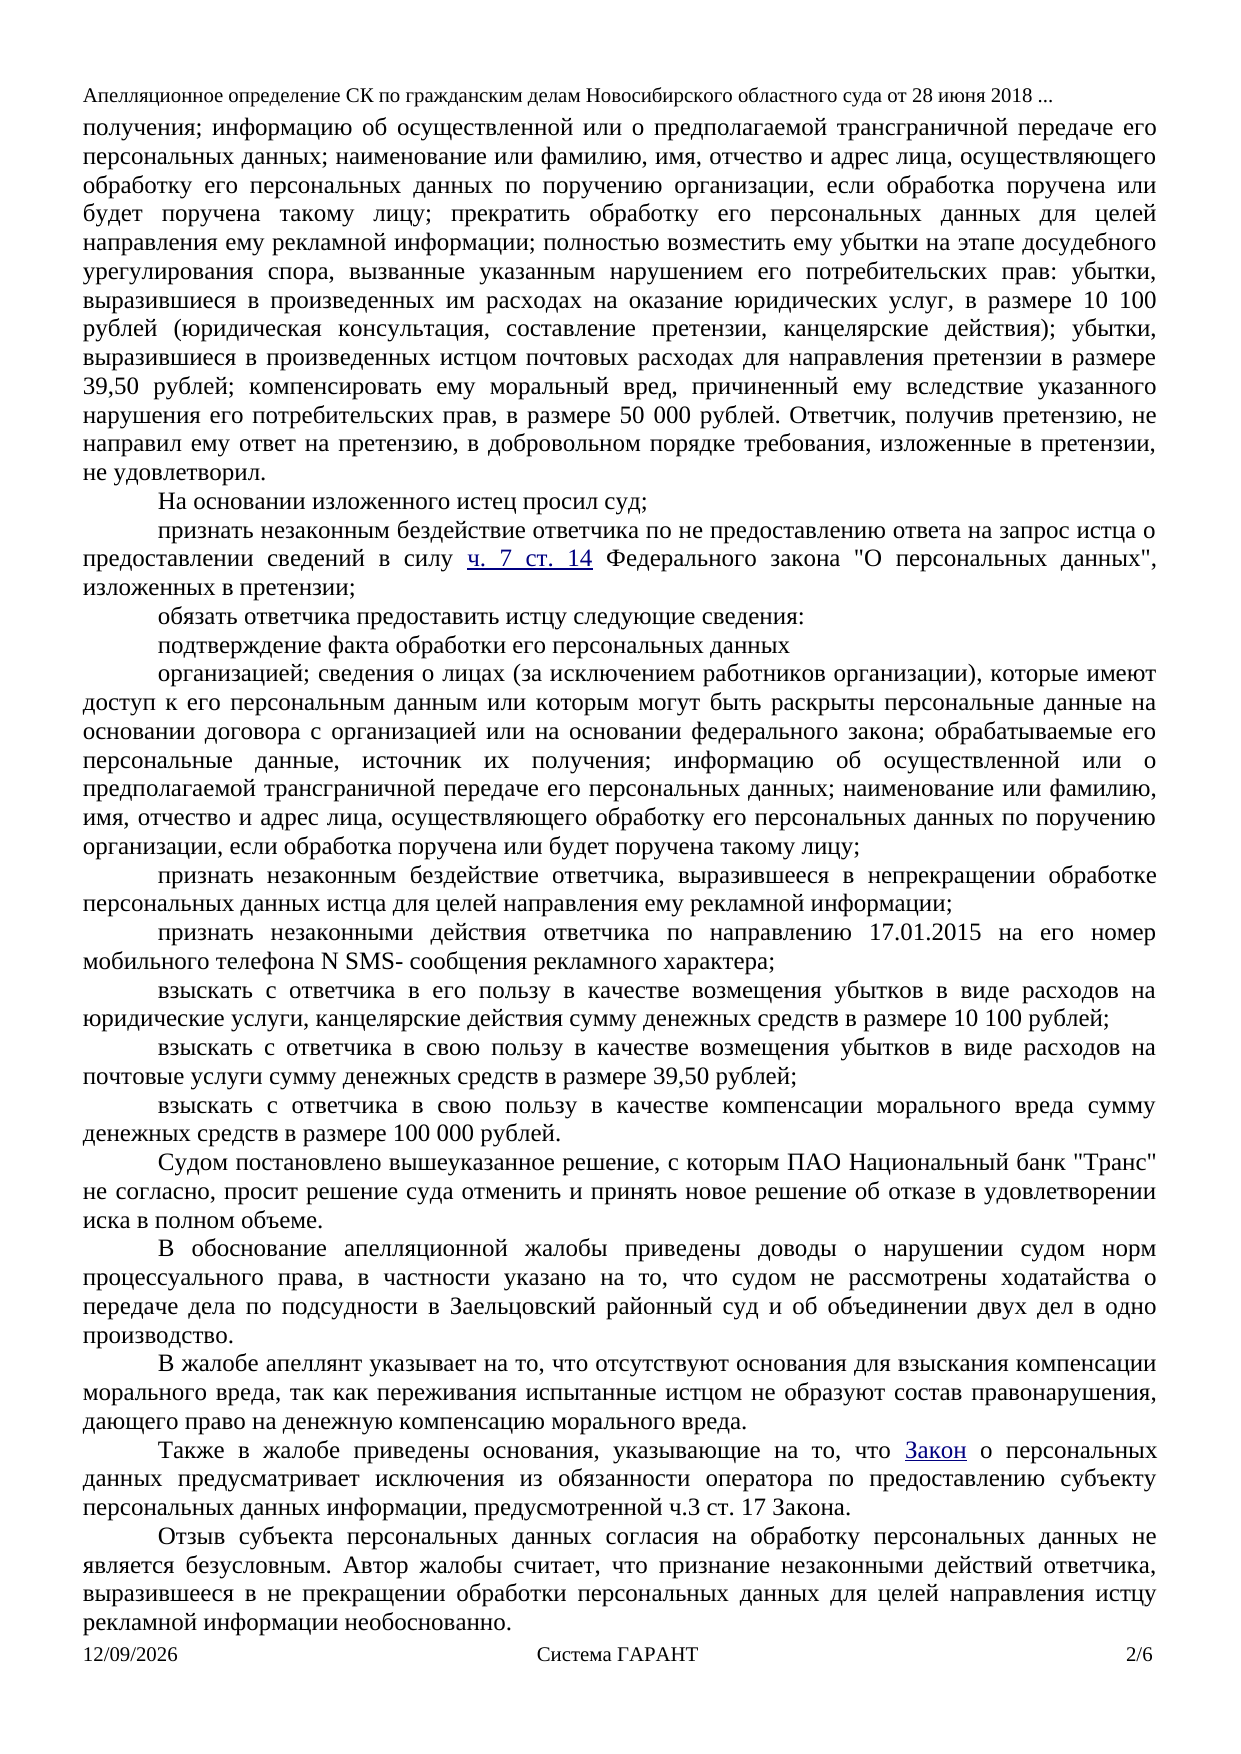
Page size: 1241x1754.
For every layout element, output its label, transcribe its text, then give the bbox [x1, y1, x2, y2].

text признать незаконным бездействие ответчика, выразившееся в непрекращении обработке персональных данных истца для целей направления ему рекламной информации; [83, 860, 1157, 917]
text подтверждение факта обработки его персональных данных [83, 630, 1157, 658]
text признать незаконными действия ответчика по направлению 17.01.2015 на его номер мобильного телефона N SMS- сообщения рекламного характера; [83, 917, 1157, 975]
text признать незаконным бездействие ответчика по не предоставлению ответа на запрос истца о предоставлении сведений в силу ч. 7 ст. 14 Федерального закона "О персональных данных", изложенных в претензии; [83, 515, 1157, 601]
text получения; информацию об осуществленной или о предполагаемой трансграничной передаче его персональных данных; наименование или фамилию, имя, отчество и адрес лица, осуществляющего обработку его персональных данных по поручению организации, если обработка поручена или будет поручена такому лицу; прекратить обработку его персональных данных для целей направления ему рекламной информации; полностью возместить ему убытки на этапе досудебного урегулирования спора, вызванные указанным нарушением его потребительских прав: убытки, выразившиеся в произведенных им расходах на оказание юридических услуг, в размере 10 100 рублей (юридическая консультация, составление претензии, канцелярские действия); убытки, выразившиеся в произведенных истцом почтовых расходах для направления претензии в размере 39,50 рублей; компенсировать ему моральный вред, причиненный ему вследствие указанного нарушения его потребительских прав, в размере 50 000 рублей. Ответчик, получив претензию, не направил ему ответ на претензию, в добровольном порядке требования, изложенные в претензии, не удовлетворил. [83, 112, 1157, 486]
text В жалобе апеллянт указывает на то, что отсутствуют основания для взыскания компенсации морального вреда, так как переживания испытанные истцом не образуют состав правонарушения, дающего право на денежную компенсацию морального вреда. [83, 1348, 1157, 1435]
text обязать ответчика предоставить истцу следующие сведения: [83, 601, 1157, 630]
text взыскать с ответчика в свою пользу в качестве возмещения убытков в виде расходов на почтовые услуги сумму денежных средств в размере 39,50 рублей; [83, 1032, 1157, 1090]
text Также в жалобе приведены основания, указывающие на то, что Закон о персональных данных предусматривает исключения из обязанности оператора по предоставлению субъекту персональных данных информации, предусмотренной ч.3 ст. 17 Закона. [83, 1435, 1157, 1521]
text организацией; сведения о лицах (за исключением работников организации), которые имеют доступ к его персональным данным или которым могут быть раскрыты персональные данные на основании договора с организацией или на основании федерального закона; обрабатываемые его персональные данные, источник их получения; информацию об осуществленной или о предполагаемой трансграничной передаче его персональных данных; наименование или фамилию, имя, отчество и адрес лица, осуществляющего обработку его персональных данных по поручению организации, если обработка поручена или будет поручена такому лицу; [83, 658, 1157, 860]
text Отзыв субъекта персональных данных согласия на обработку персональных данных не является безусловным. Автор жалобы считает, что признание незаконными действий ответчика, выразившееся в не прекращении обработки персональных данных для целей направления истцу рекламной информации необоснованно. [83, 1521, 1157, 1636]
text взыскать с ответчика в свою пользу в качестве компенсации морального вреда сумму денежных средств в размере 100 000 рублей. [83, 1090, 1157, 1147]
text взыскать с ответчика в его пользу в качестве возмещения убытков в виде расходов на юридические услуги, канцелярские действия сумму денежных средств в размере 10 100 рублей; [83, 975, 1157, 1032]
text Судом постановлено вышеуказанное решение, с которым ПАО Национальный банк "Транс" не согласно, просит решение суда отменить и принять новое решение об отказе в удовлетворении иска в полном объеме. [83, 1147, 1157, 1233]
text В обоснование апелляционной жалобы приведены доводы о нарушении судом норм процессуального права, в частности указано на то, что судом не рассмотрены ходатайства о передаче дела по подсудности в Заельцовский районный суд и об объединении двух дел в одно производство. [83, 1233, 1157, 1348]
text На основании изложенного истец просил суд; [83, 486, 1157, 515]
